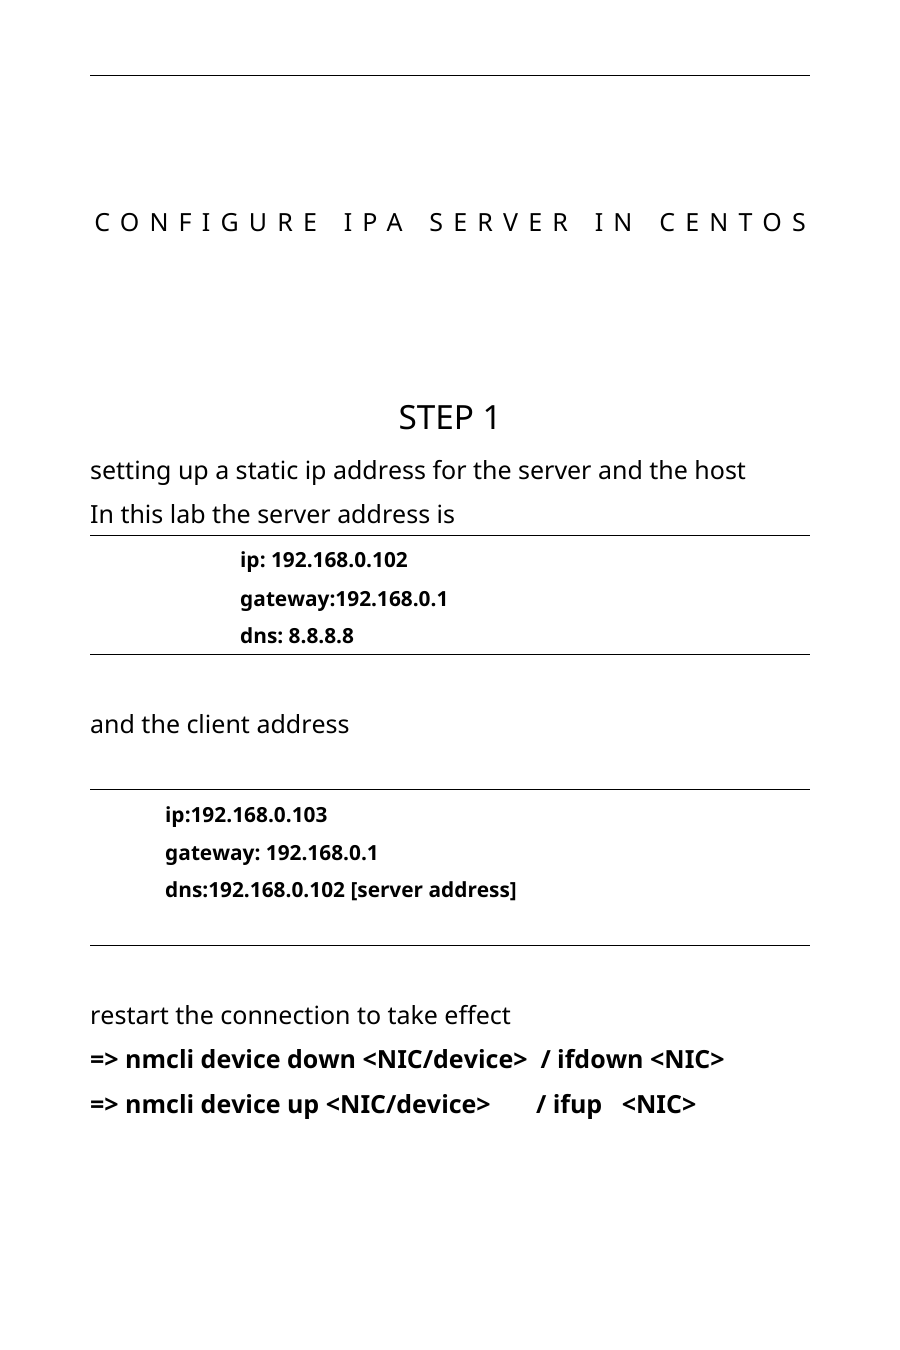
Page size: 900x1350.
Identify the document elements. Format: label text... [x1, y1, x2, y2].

subtitle CONFIGURE IPA SERVER IN CENTOS [90, 205, 810, 239]
text STEP 1 [90, 393, 810, 439]
text => nmcli device down <NIC/device> / ifdown <NIC> [90, 1042, 810, 1076]
text => nmcli device up <NIC/device> / ifup <NIC> [90, 1086, 810, 1120]
text and the client address [90, 707, 810, 741]
text dns: 8.8.8.8 [90, 621, 810, 654]
text dns:192.168.0.102 [server address] [90, 875, 810, 904]
text In this lab the server address is [90, 497, 810, 535]
text restart the connection to take effect [90, 998, 810, 1032]
text gateway: 192.168.0.1 [90, 838, 810, 867]
text ip: 192.168.0.102 [90, 546, 810, 574]
text setting up a static ip address for the server and the host [90, 452, 810, 487]
text ip:192.168.0.103 [90, 800, 810, 828]
text gateway:192.168.0.1 [90, 584, 810, 613]
